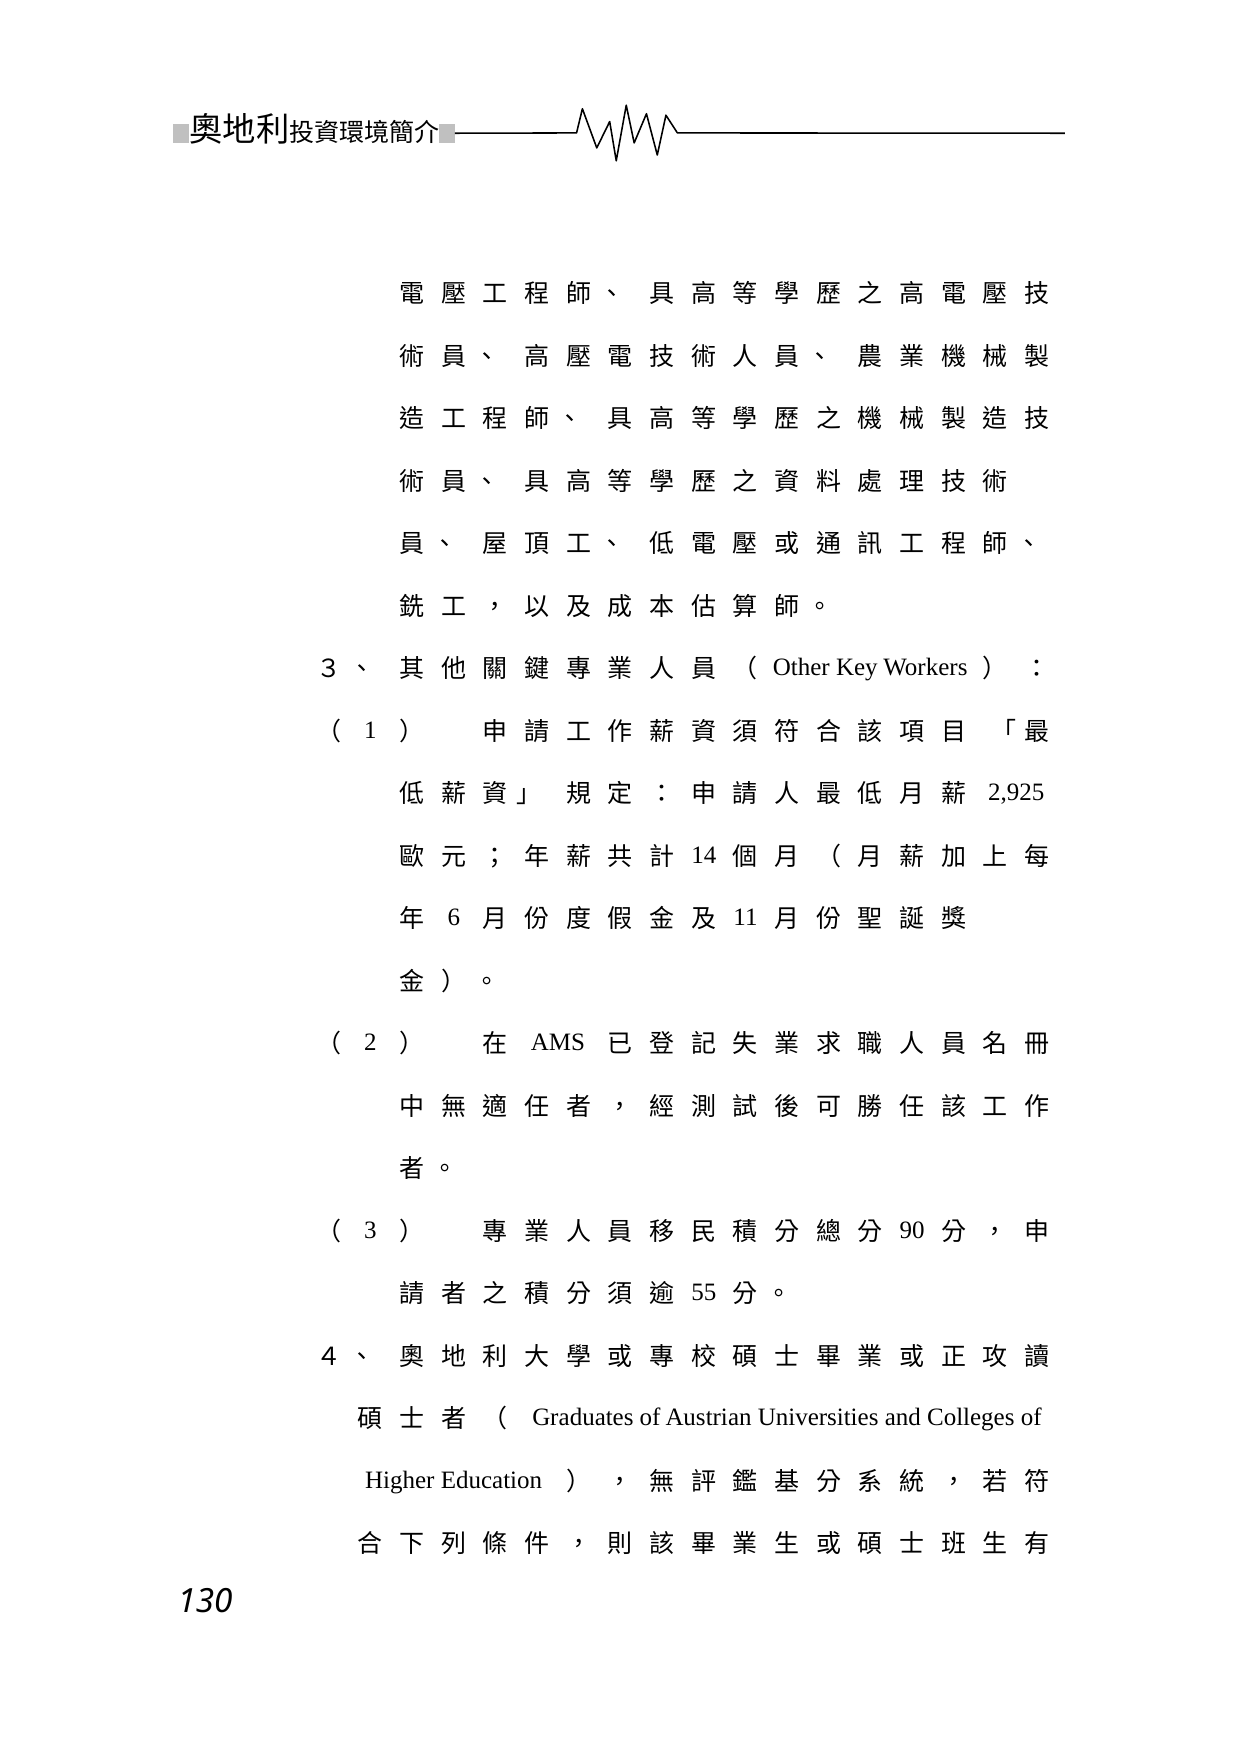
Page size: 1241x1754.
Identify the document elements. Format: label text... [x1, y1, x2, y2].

text （3） 專業人員移民積分總分90分，申請者之積分須逾55分。 [306, 1188, 1058, 1313]
text （2） 在AMS已登記失業求職人員名冊中無適任者，經測試後可勝任該工作者。 [306, 1000, 1058, 1188]
text ３、其他關鍵專業人員（Other Key Workers）： [281, 625, 1058, 688]
text （1） 申請工作薪資須符合該項目「最低薪資」規定：申請人最低月薪2,925歐元；年薪共計14個月（月薪加上每年6月份度假金及11月份聖誕獎金）。 [306, 688, 1058, 1000]
text 電壓工程師、具高等學歷之高電壓技術員、高壓電技術人員、農業機械製造工程師、具高等學歷之機械製造技術員、具高等學歷之資料處理技術員、屋頂工、低電壓或通訊工程師、銑工，以及成本估算師。 [306, 250, 1058, 625]
text ４、奧地利大學或專校碩士畢業或正攻讀碩士者（Graduates of Austrian Universities and Colleges of Higher Education），無評鑑基分系統，若符合下列條件，則該畢業生或碩士班生有 [281, 1313, 1058, 1563]
